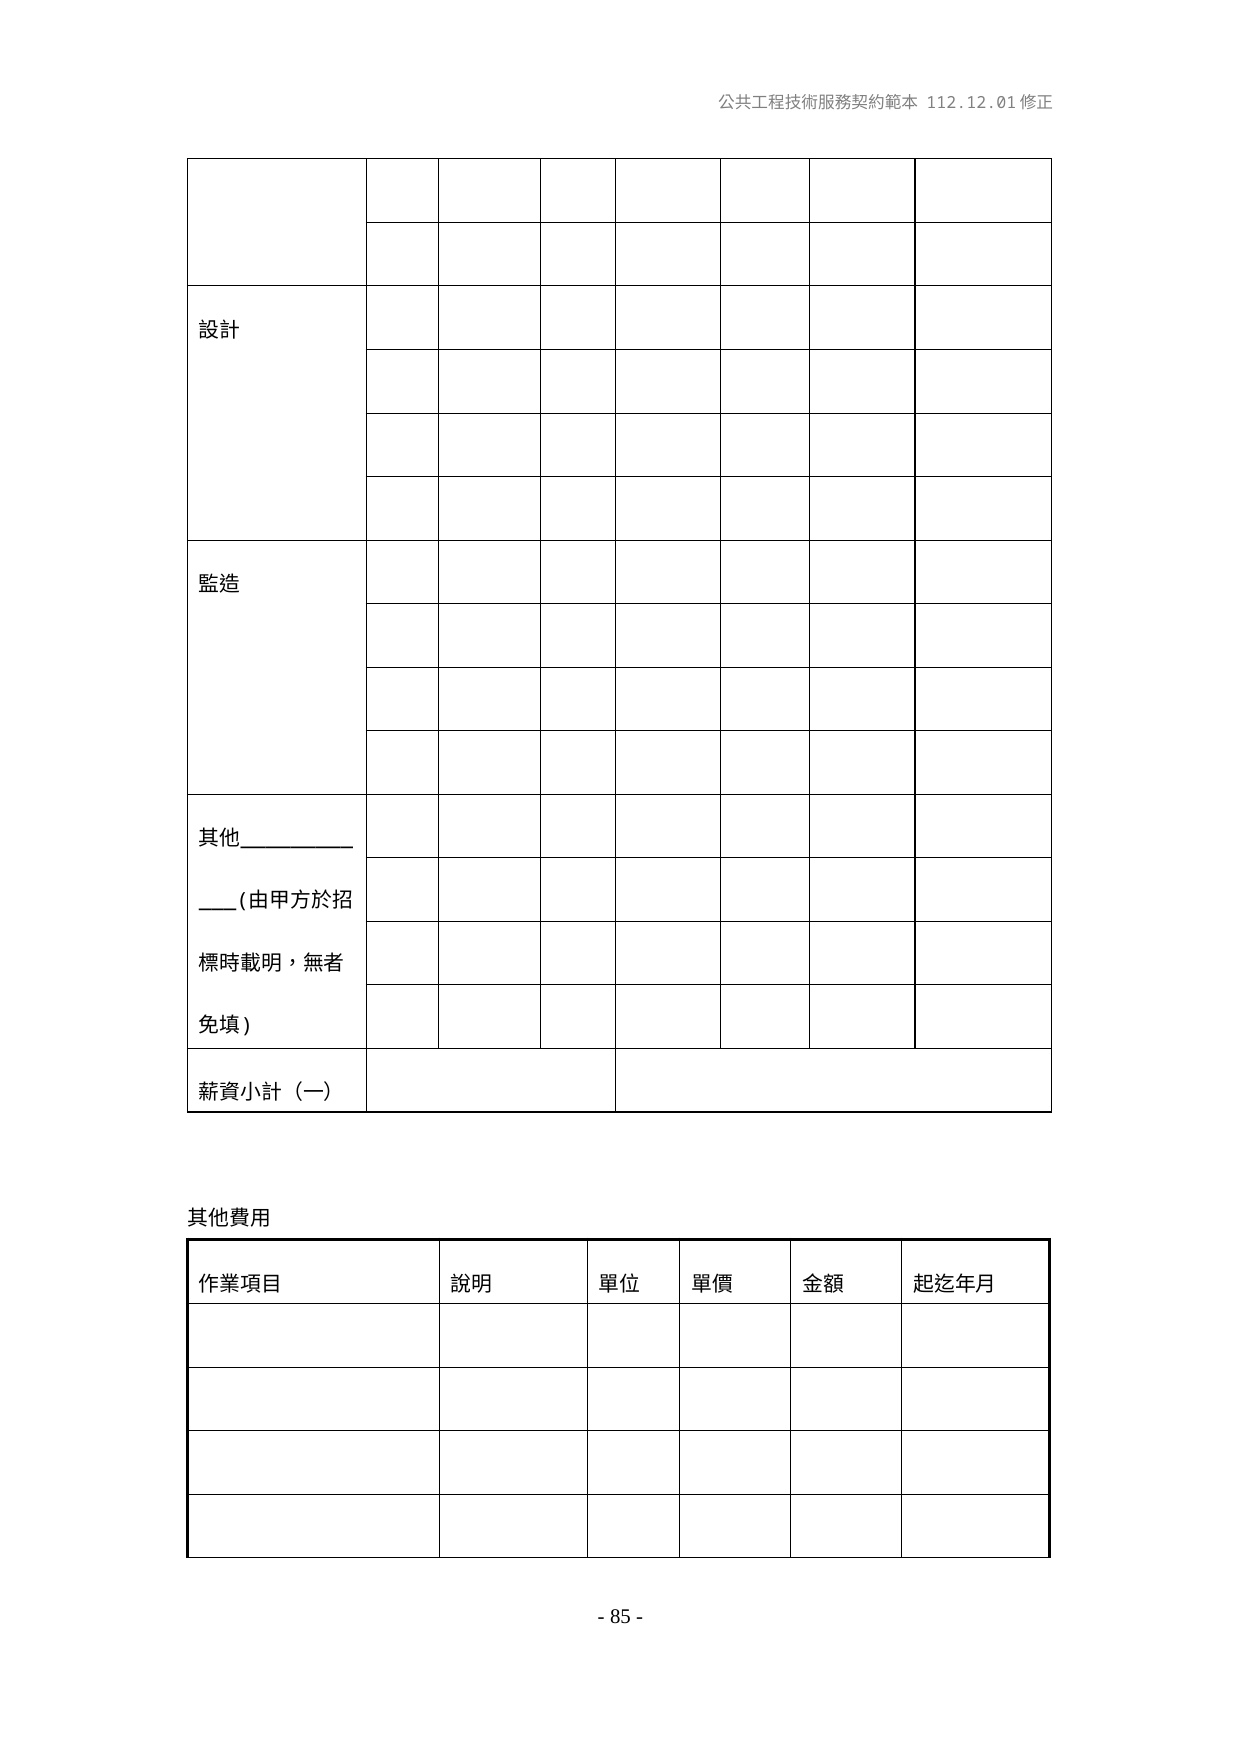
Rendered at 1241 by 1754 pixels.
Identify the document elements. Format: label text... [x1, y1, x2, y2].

table_cell [616, 858, 720, 921]
table_cell [367, 604, 438, 667]
table_cell [791, 1431, 901, 1494]
table_header 單價 [680, 1241, 790, 1303]
table_cell [588, 1495, 679, 1557]
table_cell [721, 604, 809, 667]
table_cell [810, 668, 914, 730]
table_cell [439, 922, 540, 984]
table_cell [439, 541, 540, 603]
table_cell [810, 477, 914, 539]
table_cell [439, 350, 540, 412]
table_cell [439, 985, 540, 1048]
table_cell [541, 668, 615, 730]
table_cell [439, 477, 540, 539]
table_cell [440, 1368, 587, 1430]
table_header 起迄年月 [902, 1241, 1048, 1303]
table_cell [541, 350, 615, 412]
table_cell [367, 985, 438, 1048]
table_cell [810, 858, 914, 921]
table_cell [902, 1304, 1048, 1367]
table_cell [916, 286, 1051, 349]
table_cell [541, 731, 615, 794]
table_cell [810, 286, 914, 349]
table_cell [721, 350, 809, 412]
table_cell [588, 1431, 679, 1494]
table_cell [440, 1431, 587, 1494]
table_cell [189, 1431, 439, 1494]
table_cell [367, 541, 438, 603]
table_cell [916, 541, 1051, 603]
table_cell [721, 795, 809, 857]
table_cell [439, 795, 540, 857]
table_cell [721, 922, 809, 984]
table_cell [916, 731, 1051, 794]
table_cell [721, 541, 809, 603]
table_cell [541, 604, 615, 667]
table_cell [439, 159, 540, 222]
table_cell [367, 795, 438, 857]
table_cell [367, 922, 438, 984]
table_cell [916, 604, 1051, 667]
table_cell [810, 541, 914, 603]
table_cell 薪資小計（一） [188, 1049, 366, 1111]
table_cell [902, 1495, 1048, 1557]
table_cell [188, 159, 366, 285]
table_cell [916, 795, 1051, 857]
table_header 金額 [791, 1241, 901, 1303]
table_cell [367, 731, 438, 794]
table_header 說明 [440, 1241, 587, 1303]
table_cell [916, 477, 1051, 539]
table_cell [616, 731, 720, 794]
table_cell 其他____________(由甲方於招標時載明，無者免填) [188, 795, 366, 1048]
table_cell [367, 414, 438, 476]
table_cell [616, 414, 720, 476]
table_cell [616, 223, 720, 285]
table_cell [721, 159, 809, 222]
table_cell [439, 604, 540, 667]
table_cell [367, 668, 438, 730]
table_cell [721, 414, 809, 476]
table_cell [541, 985, 615, 1048]
table_cell [616, 985, 720, 1048]
table_cell [721, 477, 809, 539]
table_cell [916, 668, 1051, 730]
table_cell [367, 1049, 615, 1111]
table_cell [721, 223, 809, 285]
table_cell [916, 350, 1051, 412]
table_cell [541, 795, 615, 857]
table_cell [680, 1495, 790, 1557]
table_cell [721, 731, 809, 794]
table_cell [439, 858, 540, 921]
table_cell [916, 985, 1051, 1048]
table_cell [541, 541, 615, 603]
table_cell [810, 731, 914, 794]
table_cell [721, 668, 809, 730]
table_cell [367, 223, 438, 285]
table_cell [791, 1368, 901, 1430]
table_cell [189, 1368, 439, 1430]
table_cell [616, 668, 720, 730]
table_cell [902, 1368, 1048, 1430]
table_cell [439, 414, 540, 476]
table_cell [541, 922, 615, 984]
table_cell [439, 731, 540, 794]
table_cell [616, 350, 720, 412]
table_header 作業項目 [189, 1241, 439, 1303]
table_cell [916, 922, 1051, 984]
table_cell [439, 223, 540, 285]
table_cell [810, 414, 914, 476]
table_cell [810, 922, 914, 984]
table_header 單位 [588, 1241, 679, 1303]
table_cell [810, 350, 914, 412]
table_cell [367, 350, 438, 412]
table_cell [680, 1431, 790, 1494]
table_cell [588, 1304, 679, 1367]
table_cell 設計 [188, 286, 366, 539]
table_cell [616, 604, 720, 667]
table_cell [367, 858, 438, 921]
text 其他費用 [187, 1175, 1053, 1237]
table_cell [902, 1431, 1048, 1494]
table_cell [616, 1049, 1051, 1111]
table_cell [541, 477, 615, 539]
table_cell [810, 795, 914, 857]
table_cell [541, 286, 615, 349]
table_cell [680, 1368, 790, 1430]
table_cell [680, 1304, 790, 1367]
table_cell [440, 1495, 587, 1557]
table_cell [439, 286, 540, 349]
table_cell [616, 541, 720, 603]
table_cell [588, 1368, 679, 1430]
table_cell [367, 159, 438, 222]
table_cell [616, 795, 720, 857]
table_cell [916, 414, 1051, 476]
table_cell [616, 922, 720, 984]
table_cell [916, 159, 1051, 222]
table_cell [541, 159, 615, 222]
table_cell [189, 1304, 439, 1367]
table_cell [721, 286, 809, 349]
table_cell [916, 223, 1051, 285]
table_cell [791, 1495, 901, 1557]
table_cell [616, 477, 720, 539]
table_cell [810, 985, 914, 1048]
table_cell [810, 159, 914, 222]
table_cell [541, 414, 615, 476]
table_cell [440, 1304, 587, 1367]
table_cell [721, 985, 809, 1048]
table_cell [367, 286, 438, 349]
table_cell [791, 1304, 901, 1367]
table_cell 監造 [188, 541, 366, 794]
table_cell [541, 858, 615, 921]
table_cell [616, 159, 720, 222]
table_cell [810, 223, 914, 285]
table_cell [916, 858, 1051, 921]
table_cell [439, 668, 540, 730]
table_cell [721, 858, 809, 921]
table_cell [189, 1495, 439, 1557]
table_cell [616, 286, 720, 349]
table_cell [367, 477, 438, 539]
table_cell [810, 604, 914, 667]
table_cell [541, 223, 615, 285]
